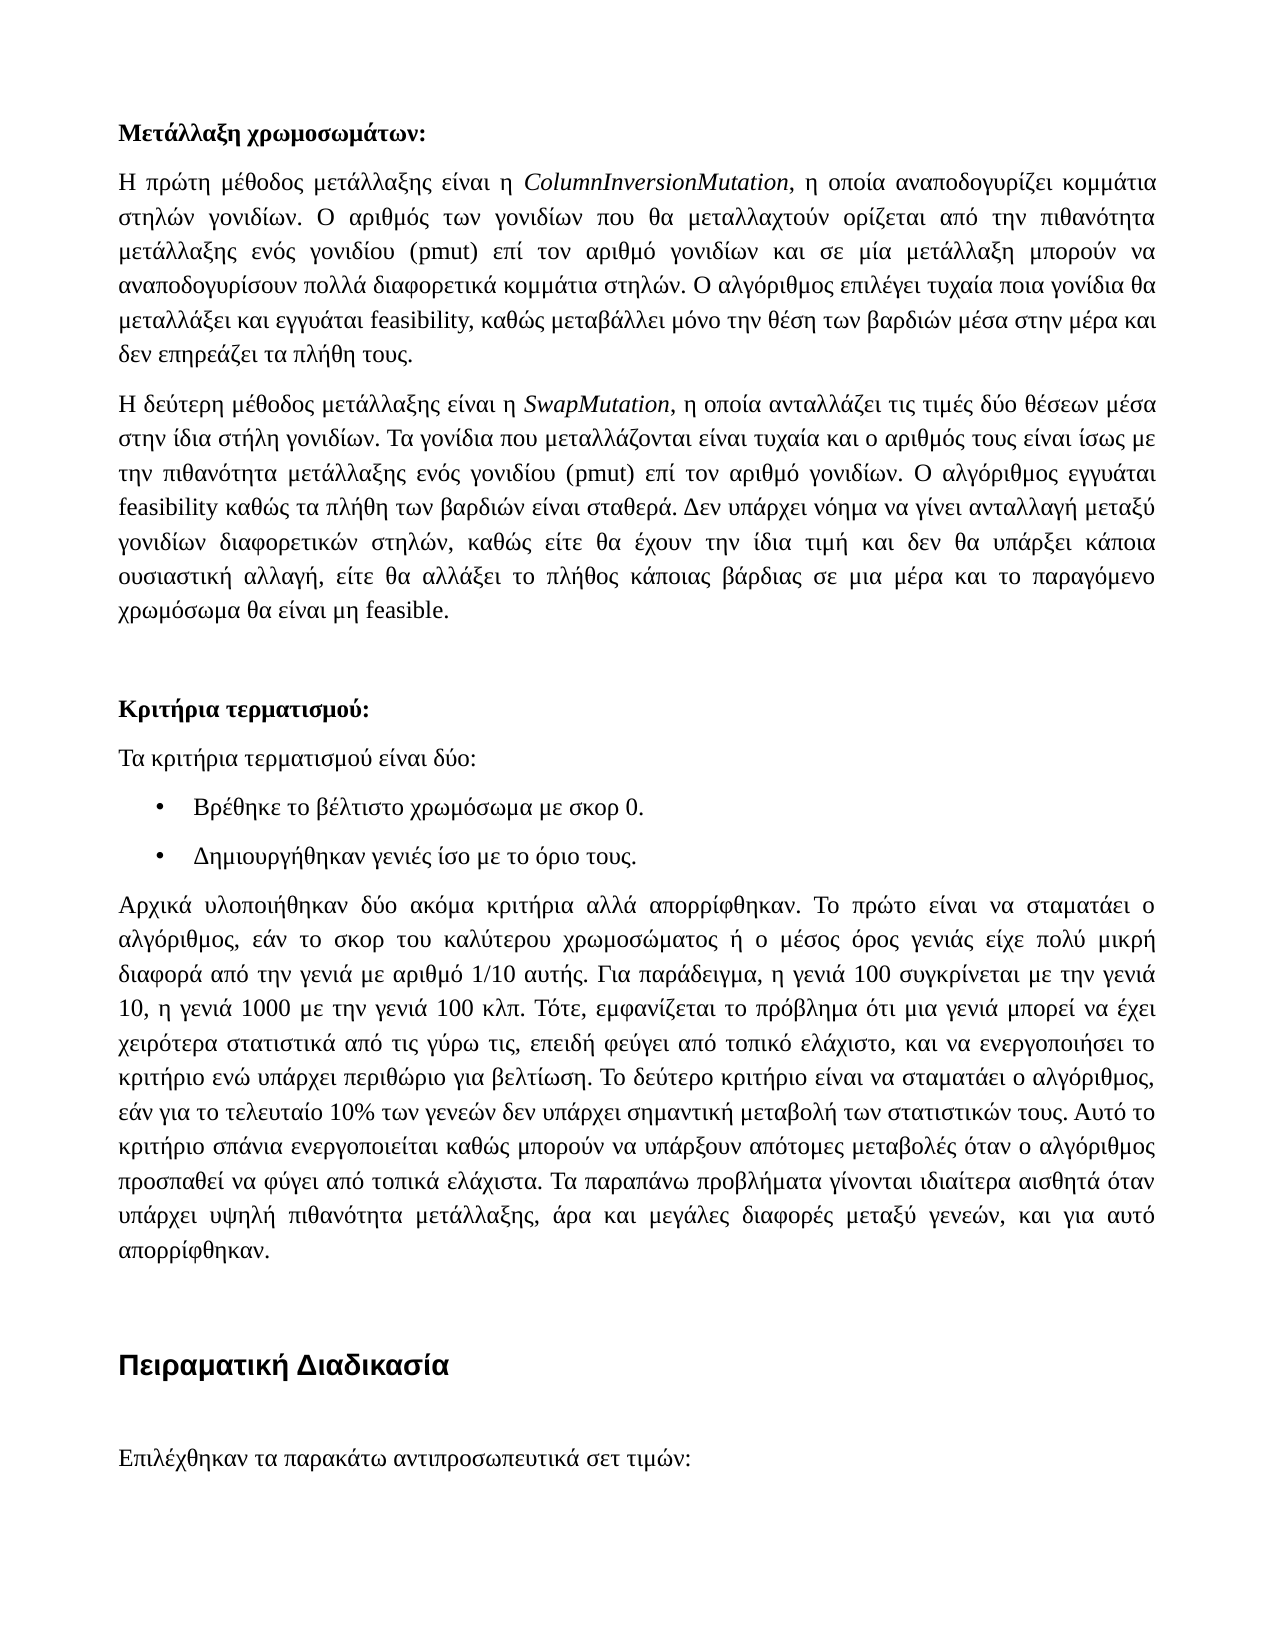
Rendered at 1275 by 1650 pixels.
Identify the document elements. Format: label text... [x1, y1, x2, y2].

text Επιλέχθηκαν τα παρακάτω αντιπροσωπευτικά σετ τιμών: [118, 1443, 1157, 1471]
text Αρχικά υλοποιήθηκαν δύο ακόμα κριτήρια αλλά απορρίφθηκαν. Το πρώτο είναι να σταματάει ο αλγόριθμος, εάν το σκορ του καλύτερου χρωμοσώματος ή ο μέσος όρος γενιάς είχε πολύ μικρή διαφορά από την γενιά με αριθμό 1/10 αυτής. Για παράδειγμα, η γενιά 100 συγκρίνεται με την γενιά 10, η γενιά 1000 με την γενιά 100 κλπ. Τότε, εμφανίζεται το πρόβλημα ότι μια γενιά μπορεί να έχει χειρότερα στατιστικά από τις γύρω τις, επειδή φεύγει από τοπικό ελάχιστο, και να ενεργοποιήσει το κριτήριο ενώ υπάρχει περιθώριο για βελτίωση. Το δεύτερο κριτήριο είναι να σταματάει ο αλγόριθμος, εάν για το τελευταίο 10% των γενεών δεν υπάρχει σημαντική μεταβολή των στατιστικών τους. Αυτό το κριτήριο σπάνια ενεργοποιείται καθώς μπορούν να υπάρξουν απότομες μεταβολές όταν ο αλγόριθμος προσπαθεί να φύγει από τοπικά ελάχιστα. Τα παραπάνω προβλήματα γίνονται ιδιαίτερα αισθητά όταν υπάρχει υψηλή πιθανότητα μετάλλαξης, άρα και μεγάλες διαφορές μεταξύ γενεών, και για αυτό απορρίφθηκαν. [118, 890, 1157, 1263]
list Βρέθηκε το βέλτιστο χρωμόσωμα με σκορ 0. [156, 792, 1157, 821]
text Η πρώτη μέθοδος μετάλλαξης είναι η ColumnInversionMutation, η οποία αναποδογυρίζει κομμάτια στηλών γονιδίων. Ο αριθμός των γονιδίων που θα μεταλλαχτούν ορίζεται από την πιθανότητα μετάλλαξης ενός γονιδίου (pmut) επί τον αριθμό γονιδίων και σε μία μετάλλαξη μπορούν να αναποδογυρίσουν πολλά διαφορετικά κομμάτια στηλών. Ο αλγόριθμος επιλέγει τυχαία ποια γονίδια θα μεταλλάξει και εγγυάται feasibility, καθώς μεταβάλλει μόνο την θέση των βαρδιών μέσα στην μέρα και δεν επηρεάζει τα πλήθη τους. [118, 167, 1157, 368]
text Τα κριτήρια τερματισμού είναι δύο: [118, 743, 1157, 771]
subtitle Πειραματική Διαδικασία [118, 1347, 1157, 1381]
list Δημιουργήθηκαν γενιές ίσο με το όριο τους. [156, 841, 1157, 869]
text Μετάλλαξη χρωμοσωμάτων: [118, 118, 1157, 147]
text Κριτήρια τερματισμού: [118, 694, 1157, 722]
text Η δεύτερη μέθοδος μετάλλαξης είναι η SwapMutation, η οποία ανταλλάζει τις τιμές δύο θέσεων μέσα στην ίδια στήλη γονιδίων. Τα γονίδια που μεταλλάζονται είναι τυχαία και ο αριθμός τους είναι ίσως με την πιθανότητα μετάλλαξης ενός γονιδίου (pmut) επί τον αριθμό γονιδίων. Ο αλγόριθμος εγγυάται feasibility καθώς τα πλήθη των βαρδιών είναι σταθερά. Δεν υπάρχει νόημα να γίνει ανταλλαγή μεταξύ γονιδίων διαφορετικών στηλών, καθώς είτε θα έχουν την ίδια τιμή και δεν θα υπάρξει κάποια ουσιαστική αλλαγή, είτε θα αλλάξει το πλήθος κάποιας βάρδιας σε μια μέρα και το παραγόμενο χρωμόσωμα θα είναι μη feasible. [118, 389, 1157, 624]
